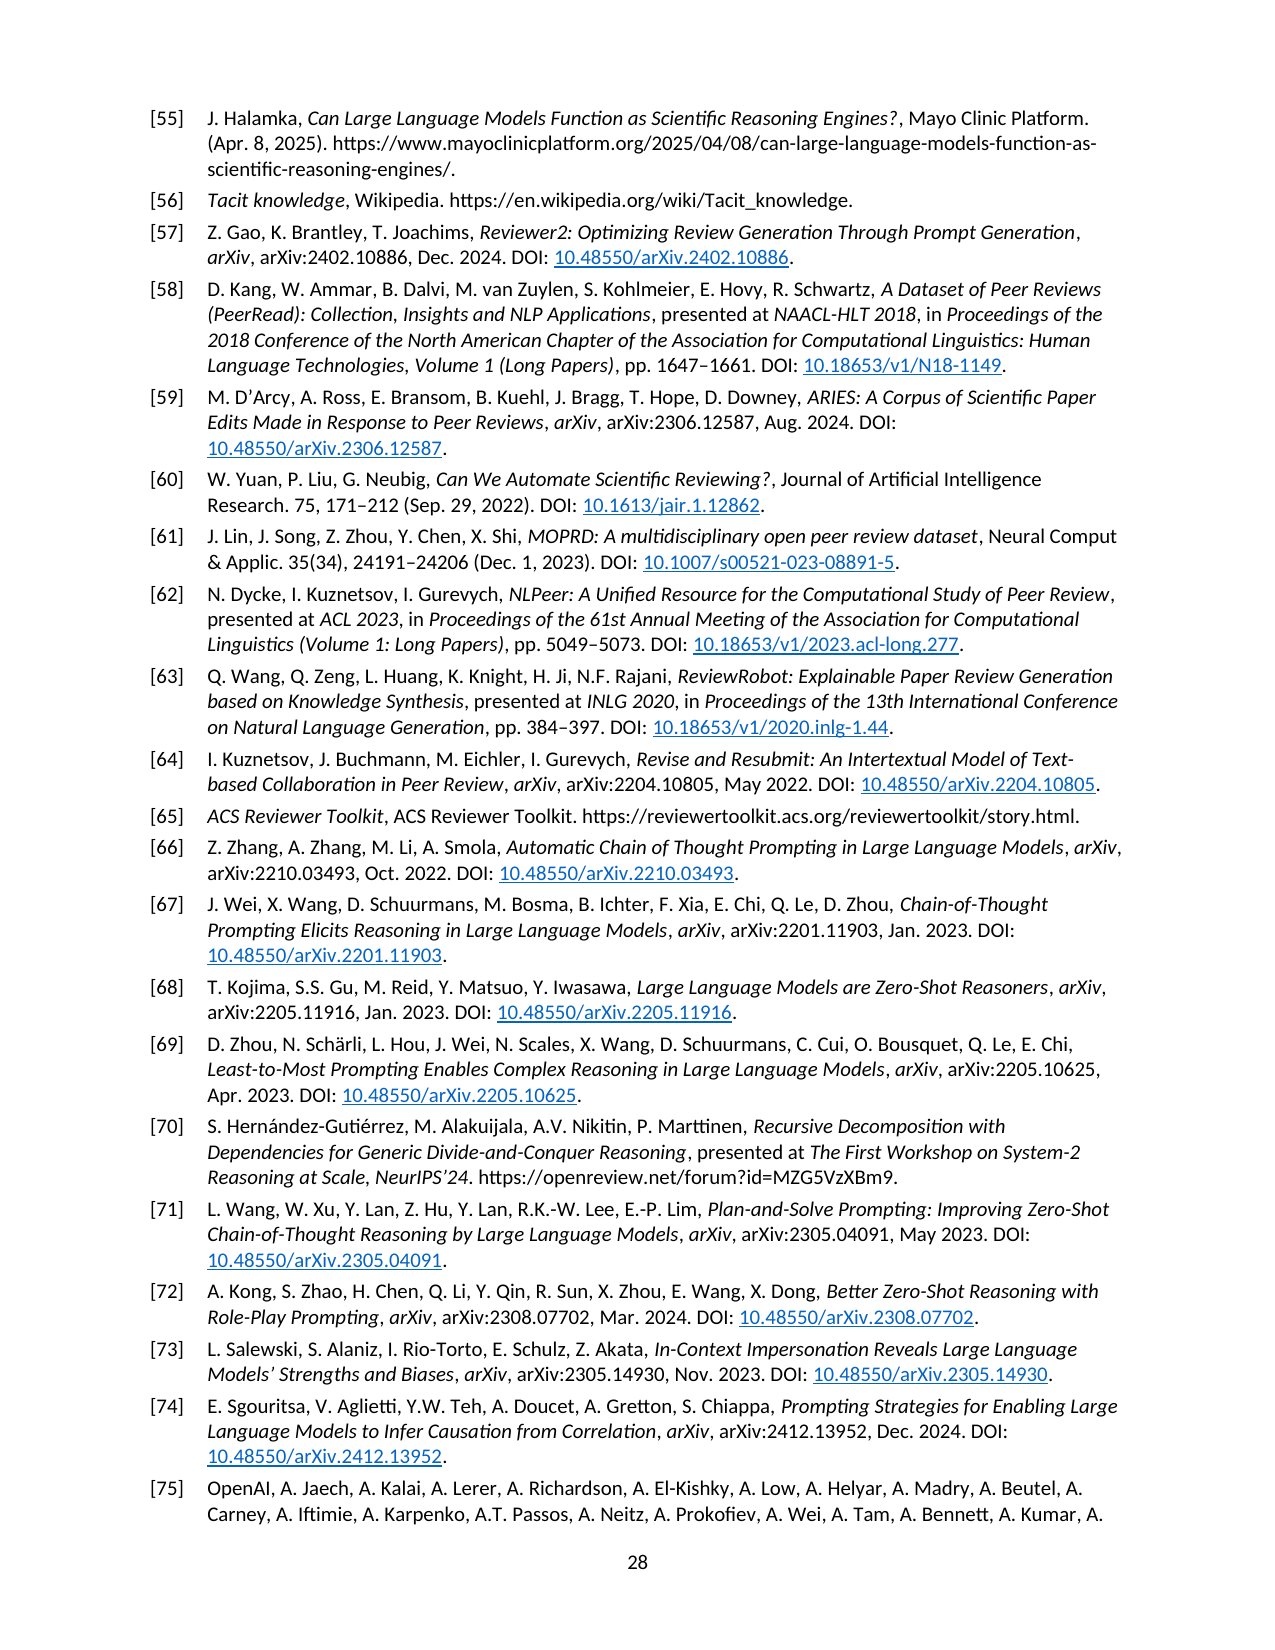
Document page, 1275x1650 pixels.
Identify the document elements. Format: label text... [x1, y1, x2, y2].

subtitle [70] S. Hernández-Gutiérrez, M. Alakuijala, A.V. Nikitin, P. Marttinen, Recursive Decomposition with Dependencies for Generic Divide-and-Conquer Reasoning, presented at The First Workshop on System-2 Reasoning at Scale, NeurIPS’24. https://openreview.net/forum?id=MZG5VzXBm9. [150, 1114, 1125, 1190]
subtitle [59] M. D’Arcy, A. Ross, E. Bransom, B. Kuehl, J. Bragg, T. Hope, D. Downey, ARIES: A Corpus of Scientific Paper Edits Made in Response to Peer Reviews, arXiv, arXiv:2306.12587, Aug. 2024. DOI: 10.48550/arXiv.2306.12587. [150, 384, 1125, 460]
subtitle [64] I. Kuznetsov, J. Buchmann, M. Eichler, I. Gurevych, Revise and Resubmit: An Intertextual Model of Text-based Collaboration in Peer Review, arXiv, arXiv:2204.10805, May 2022. DOI: 10.48550/arXiv.2204.10805. [150, 746, 1125, 797]
subtitle [62] N. Dycke, I. Kuznetsov, I. Gurevych, NLPeer: A Unified Resource for the Computational Study of Peer Review, presented at ACL 2023, in Proceedings of the 61st Annual Meeting of the Association for Computational Linguistics (Volume 1: Long Papers), pp. 5049–5073. DOI: 10.18653/v1/2023.acl-long.277. [150, 581, 1125, 657]
subtitle [57] Z. Gao, K. Brantley, T. Joachims, Reviewer2: Optimizing Review Generation Through Prompt Generation, arXiv, arXiv:2402.10886, Dec. 2024. DOI: 10.48550/arXiv.2402.10886. [150, 219, 1125, 270]
subtitle [67] J. Wei, X. Wang, D. Schuurmans, M. Bosma, B. Ichter, F. Xia, E. Chi, Q. Le, D. Zhou, Chain-of-Thought Prompting Elicits Reasoning in Large Language Models, arXiv, arXiv:2201.11903, Jan. 2023. DOI: 10.48550/arXiv.2201.11903. [150, 892, 1125, 968]
subtitle [55] J. Halamka, Can Large Language Models Function as Scientific Reasoning Engines?, Mayo Clinic Platform. (Apr. 8, 2025). https://www.mayoclinicplatform.org/2025/04/08/can-large-language-models-function-as-scientific-reasoning-engines/. [150, 105, 1125, 181]
subtitle [60] W. Yuan, P. Liu, G. Neubig, Can We Automate Scientific Reviewing?, Journal of Artificial Intelligence Research. 75, 171–212 (Sep. 29, 2022). DOI: 10.1613/jair.1.12862. [150, 467, 1125, 517]
subtitle [56] Tacit knowledge, Wikipedia. https://en.wikipedia.org/wiki/Tacit_knowledge. [150, 187, 1125, 213]
subtitle [65] ACS Reviewer Toolkit, ACS Reviewer Toolkit. https://reviewertoolkit.acs.org/reviewertoolkit/story.html. [150, 803, 1125, 828]
subtitle [66] Z. Zhang, A. Zhang, M. Li, A. Smola, Automatic Chain of Thought Prompting in Large Language Models, arXiv, arXiv:2210.03493, Oct. 2022. DOI: 10.48550/arXiv.2210.03493. [150, 834, 1125, 885]
subtitle [68] T. Kojima, S.S. Gu, M. Reid, Y. Matsuo, Y. Iwasawa, Large Language Models are Zero-Shot Reasoners, arXiv, arXiv:2205.11916, Jan. 2023. DOI: 10.48550/arXiv.2205.11916. [150, 974, 1125, 1025]
subtitle [72] A. Kong, S. Zhao, H. Chen, Q. Li, Y. Qin, R. Sun, X. Zhou, E. Wang, X. Dong, Better Zero-Shot Reasoning with Role-Play Prompting, arXiv, arXiv:2308.07702, Mar. 2024. DOI: 10.48550/arXiv.2308.07702. [150, 1279, 1125, 1329]
subtitle [58] D. Kang, W. Ammar, B. Dalvi, M. van Zuylen, S. Kohlmeier, E. Hovy, R. Schwartz, A Dataset of Peer Reviews (PeerRead): Collection, Insights and NLP Applications, presented at NAACL-HLT 2018, in Proceedings of the 2018 Conference of the North American Chapter of the Association for Computational Linguistics: Human Language Technologies, Volume 1 (Long Papers), pp. 1647–1661. DOI: 10.18653/v1/N18-1149. [150, 276, 1125, 378]
subtitle [74] E. Sgouritsa, V. Aglietti, Y.W. Teh, A. Doucet, A. Gretton, S. Chiappa, Prompting Strategies for Enabling Large Language Models to Infer Causation from Correlation, arXiv, arXiv:2412.13952, Dec. 2024. DOI: 10.48550/arXiv.2412.13952. [150, 1393, 1125, 1469]
subtitle [61] J. Lin, J. Song, Z. Zhou, Y. Chen, X. Shi, MOPRD: A multidisciplinary open peer review dataset, Neural Comput & Applic. 35(34), 24191–24206 (Dec. 1, 2023). DOI: 10.1007/s00521-023-08891-5. [150, 524, 1125, 574]
subtitle [63] Q. Wang, Q. Zeng, L. Huang, K. Knight, H. Ji, N.F. Rajani, ReviewRobot: Explainable Paper Review Generation based on Knowledge Synthesis, presented at INLG 2020, in Proceedings of the 13th International Conference on Natural Language Generation, pp. 384–397. DOI: 10.18653/v1/2020.inlg-1.44. [150, 663, 1125, 739]
subtitle [75] OpenAI, A. Jaech, A. Kalai, A. Lerer, A. Richardson, A. El-Kishky, A. Low, A. Helyar, A. Madry, A. Beutel, A. Carney, A. Iftimie, A. Karpenko, A.T. Passos, A. Neitz, A. Prokofiev, A. Wei, A. Tam, A. Bennett, A. Kumar, A. [150, 1475, 1125, 1526]
subtitle [71] L. Wang, W. Xu, Y. Lan, Z. Hu, Y. Lan, R.K.-W. Lee, E.-P. Lim, Plan-and-Solve Prompting: Improving Zero-Shot Chain-of-Thought Reasoning by Large Language Models, arXiv, arXiv:2305.04091, May 2023. DOI: 10.48550/arXiv.2305.04091. [150, 1196, 1125, 1272]
subtitle [73] L. Salewski, S. Alaniz, I. Rio-Torto, E. Schulz, Z. Akata, In-Context Impersonation Reveals Large Language Models’ Strengths and Biases, arXiv, arXiv:2305.14930, Nov. 2023. DOI: 10.48550/arXiv.2305.14930. [150, 1336, 1125, 1387]
subtitle [69] D. Zhou, N. Schärli, L. Hou, J. Wei, N. Scales, X. Wang, D. Schuurmans, C. Cui, O. Bousquet, Q. Le, E. Chi, Least-to-Most Prompting Enables Complex Reasoning in Large Language Models, arXiv, arXiv:2205.10625, Apr. 2023. DOI: 10.48550/arXiv.2205.10625. [150, 1031, 1125, 1107]
